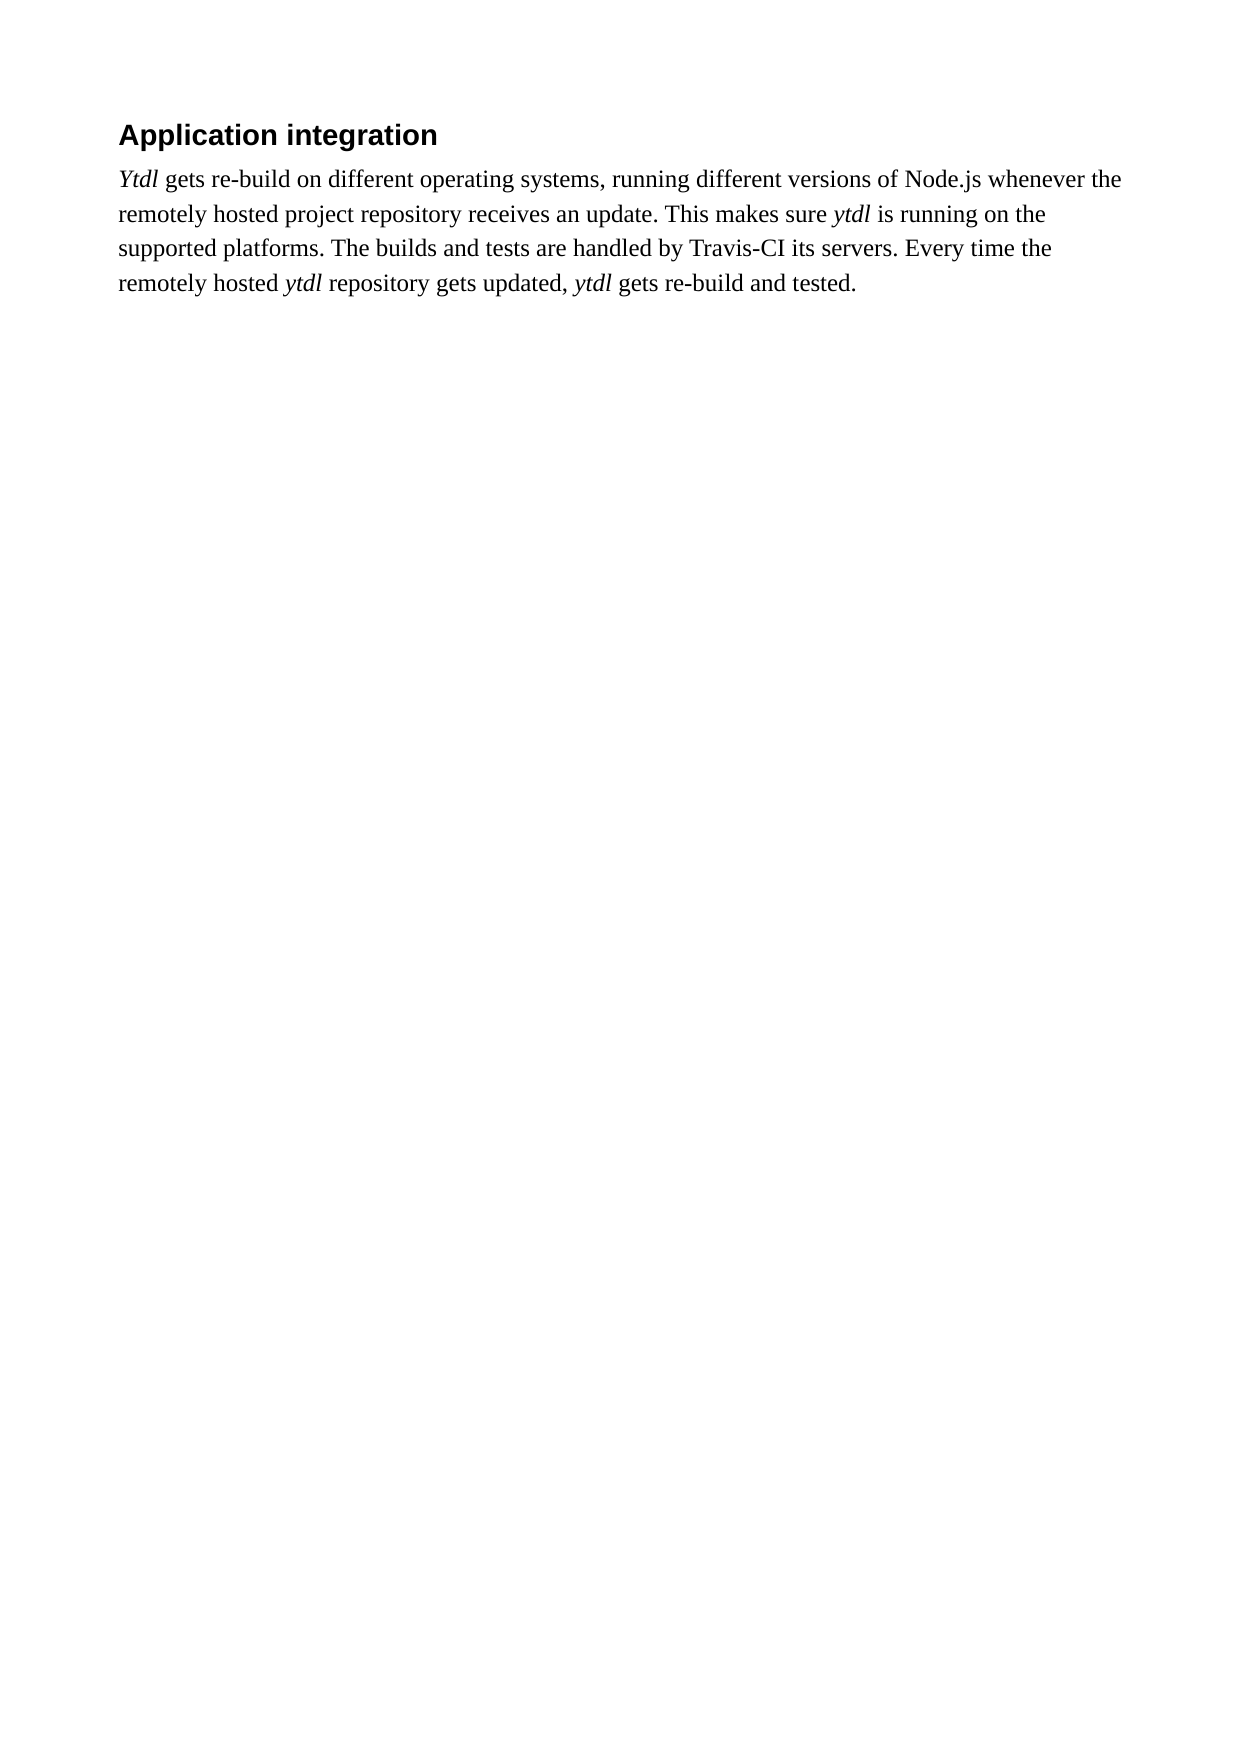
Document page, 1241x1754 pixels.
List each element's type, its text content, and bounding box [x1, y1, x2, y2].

subtitle Application integration [118, 118, 1122, 152]
text Ytdl gets re-build on different operating systems, running different versions of Node.js whenever the remotely hosted project repository receives an update. This makes sure ytdl is running on the supported platforms. The builds and tests are handled by Travis-CI its servers. Every time the remotely hosted ytdl repository gets updated, ytdl gets re-build and tested. [118, 164, 1122, 297]
